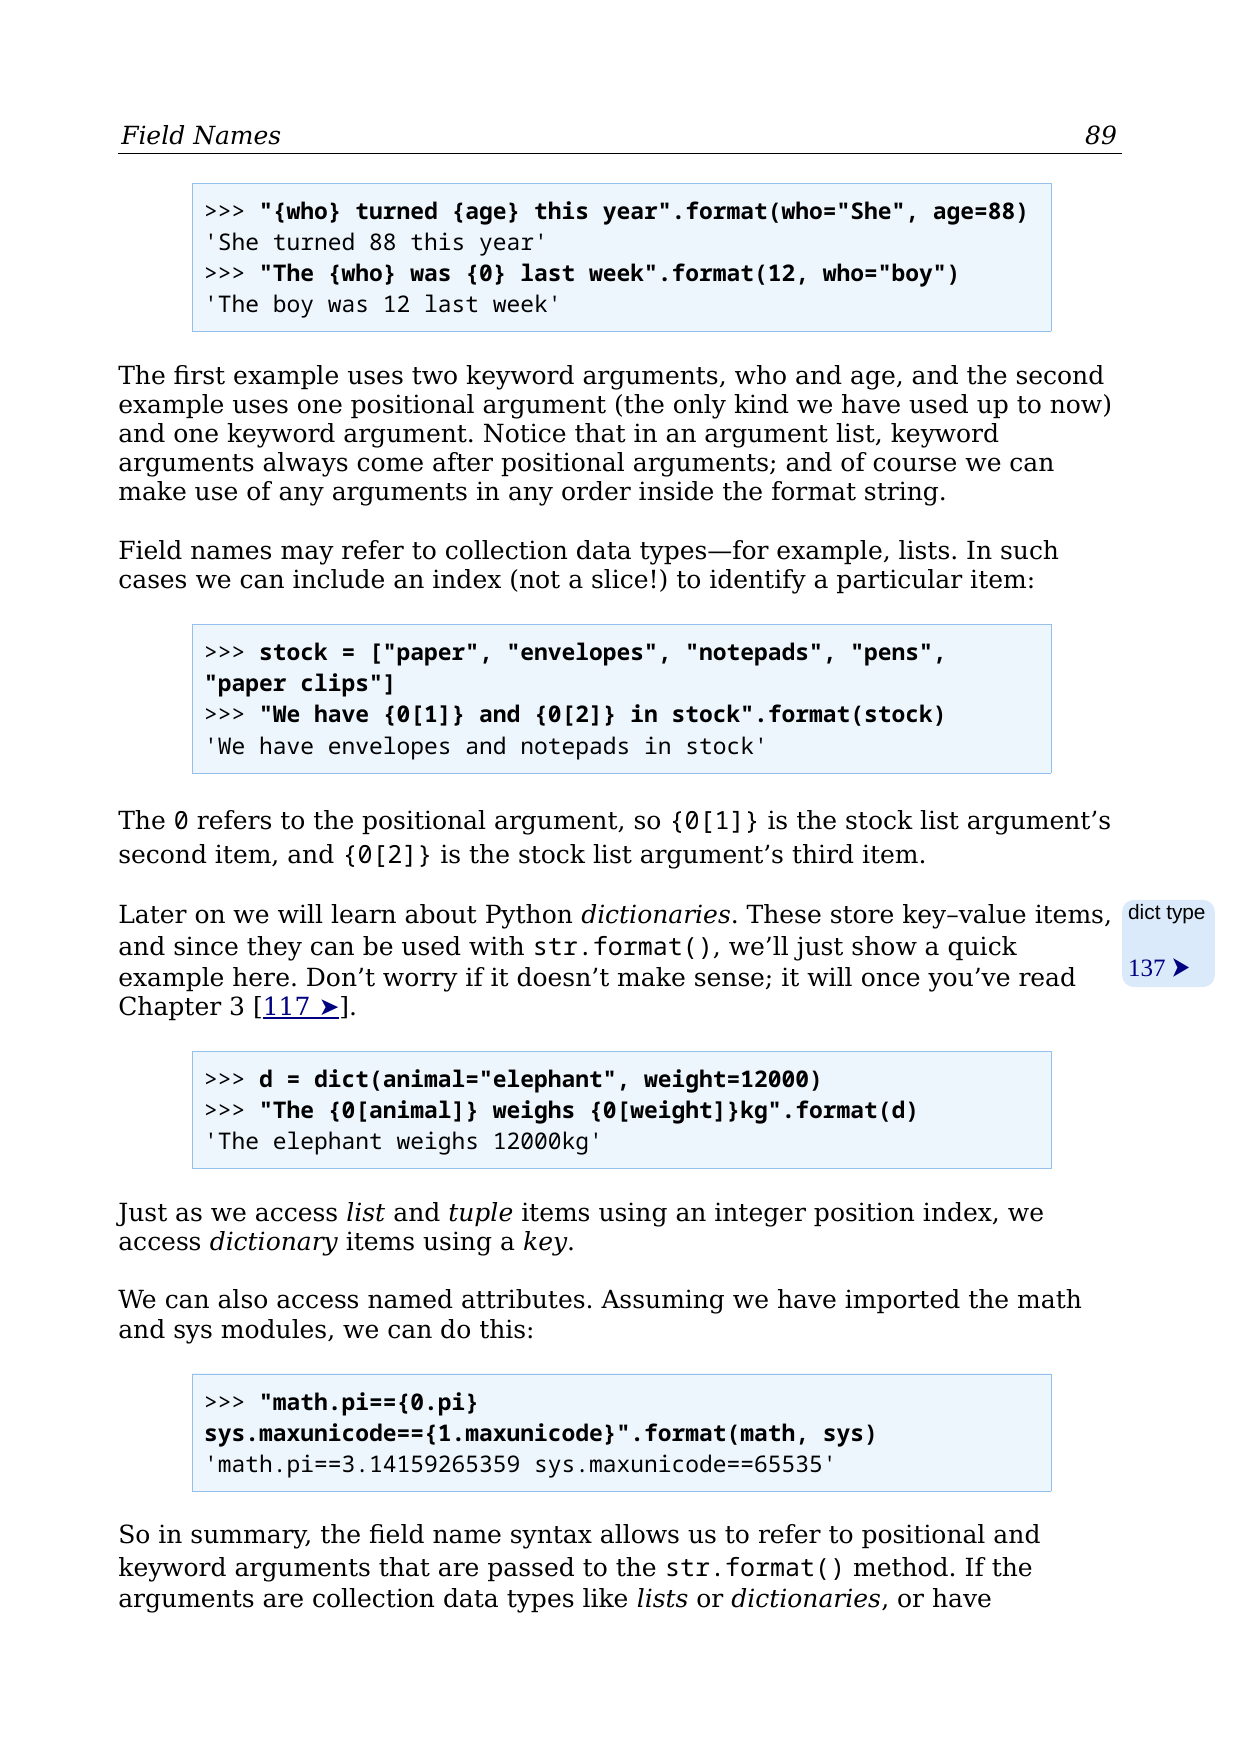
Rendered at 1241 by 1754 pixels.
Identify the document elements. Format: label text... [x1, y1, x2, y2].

text We can also access named attributes. Assuming we have imported the math and sys modules, we can do this: [118, 1286, 1122, 1344]
text >>> stock = ["paper", "envelopes", "notepads", "pens", "paper clips"] [193, 625, 1051, 687]
text 'We have envelopes and notepads in stock' [193, 718, 1051, 773]
text Field names may refer to collection data types—for example, lists. In such cases we can include an index (not a slice!) to identify a particular item: [118, 536, 1122, 594]
text 'math.pi==3.14159265359 sys.maxunicode==65535' [193, 1436, 1051, 1491]
text Just as we access list and tuple items using an integer position index, we access dictionary items using a key. [118, 1198, 1122, 1256]
text >>> "The {0[animal]} weighs {0[weight]}kg".format(d) [193, 1082, 1051, 1113]
text 'The elephant weighs 12000kg' [193, 1113, 1051, 1168]
text Later on we will learn about Python dictionaries. These store key–value items, and since they can be used with str.format(), we’ll just show a quick example here. Don’t worry if it doesn’t make sense; it will once you’ve read Chapter 3 [117 ➤]. [118, 900, 1122, 1021]
text >>> d = dict(animal="elephant", weight=12000) [193, 1052, 1051, 1082]
text >>> "The {who} was {0} last week".format(12, who="boy") [193, 245, 1051, 276]
text The 0 refers to the positional argument, so {0[1]} is the stock list argument’s second item, and {0[2]} is the stock list argument’s third item. [118, 802, 1122, 870]
text >>> "We have {0[1]} and {0[2]} in stock".format(stock) [193, 687, 1051, 718]
text So in summary, the field name syntax allows us to refer to positional and keyword arguments that are passed to the str.format() method. If the arguments are collection data types like lists or dictionaries, or have [118, 1521, 1122, 1613]
text >>> "math.pi=={0.pi} sys.maxunicode=={1.maxunicode}".format(math, sys) [193, 1375, 1051, 1436]
text >>> "{who} turned {age} this year".format(who="She", age=88) [193, 184, 1051, 214]
text The first example uses two keyword arguments, who and age, and the second example uses one positional argument (the only kind we have used up to now) and one keyword argument. Notice that in an argument list, keyword arguments always come after positional arguments; and of course we can make use of any arguments in any order inside the format string. [118, 361, 1122, 507]
text 'She turned 88 this year' [193, 214, 1051, 245]
text 'The boy was 12 last week' [193, 276, 1051, 331]
